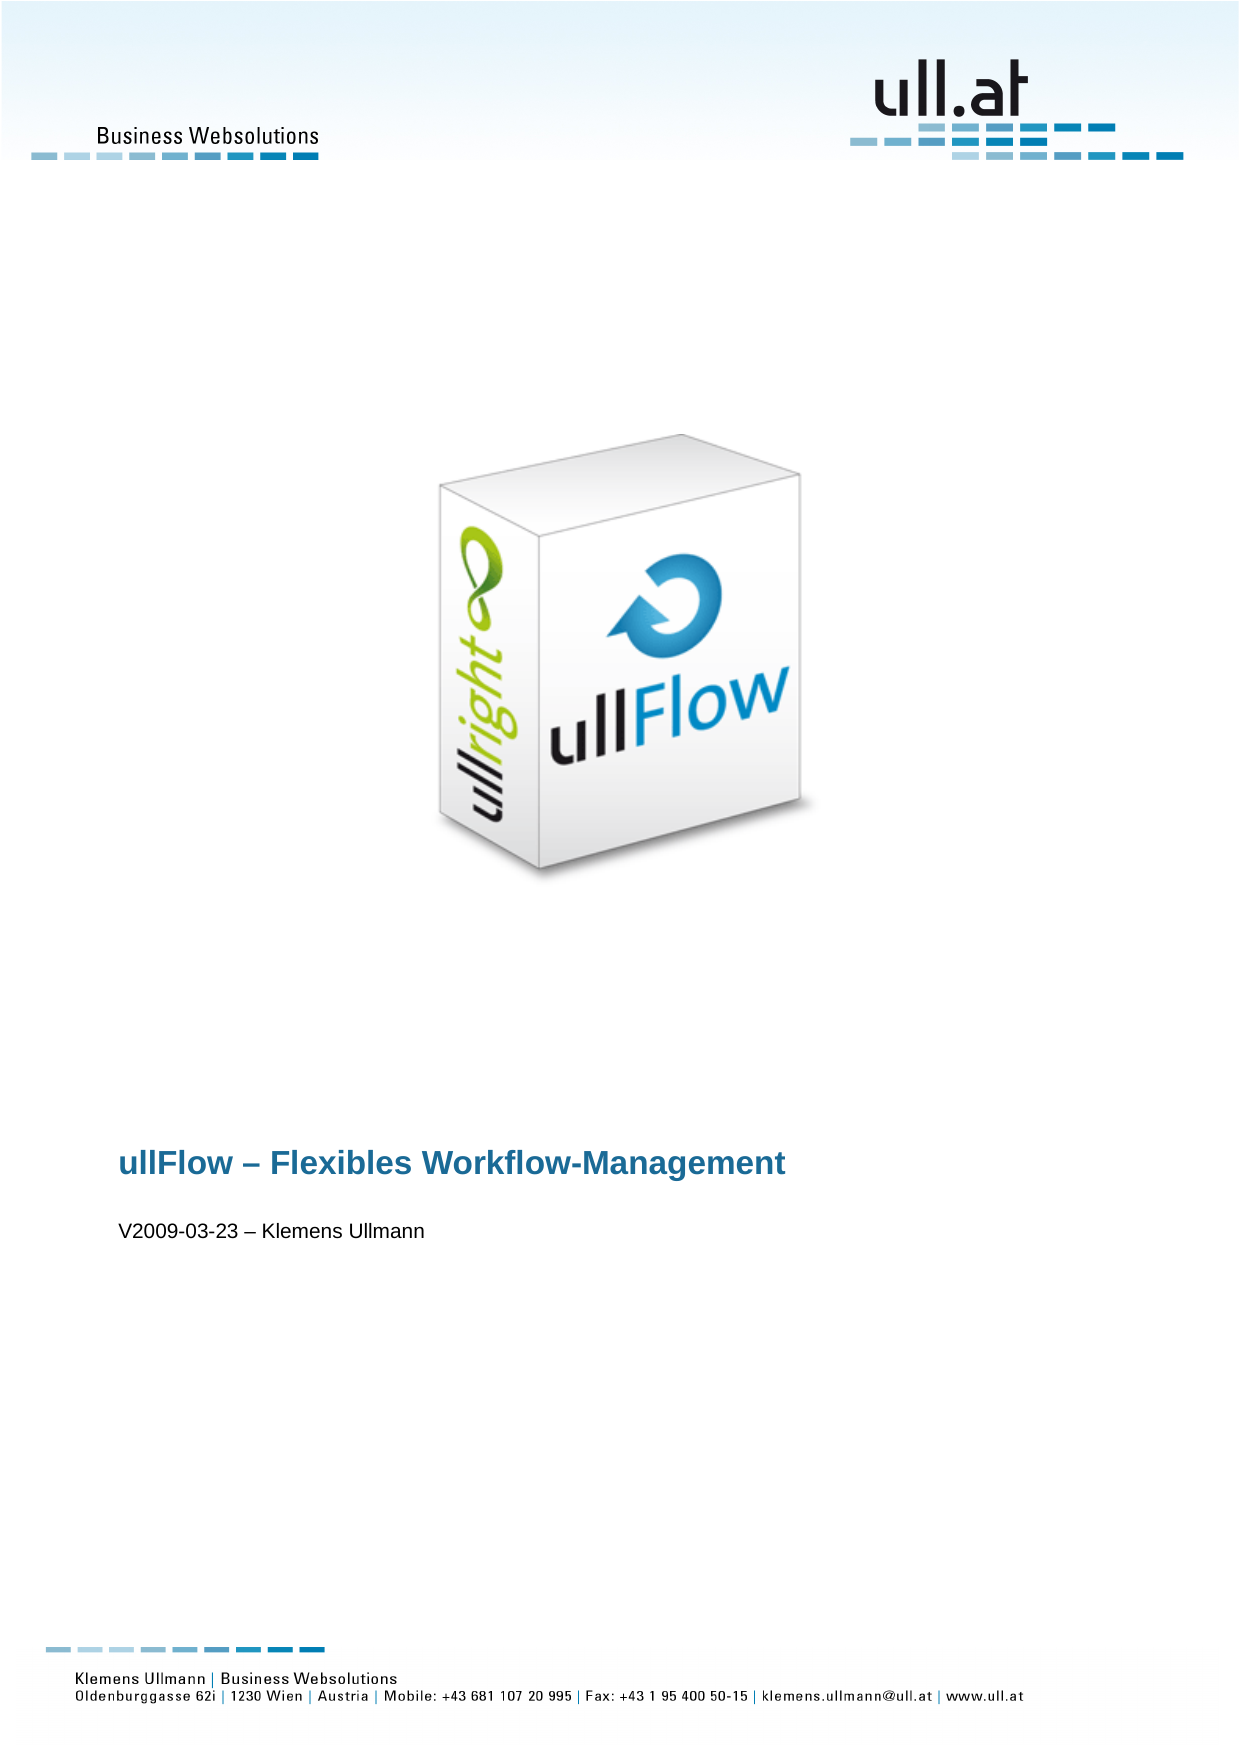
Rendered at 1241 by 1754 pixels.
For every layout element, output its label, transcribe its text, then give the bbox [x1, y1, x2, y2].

picture [16, 1647, 1219, 1745]
text V2009-03-23 – Klemens Ullmann [118, 1219, 1122, 1243]
picture [1, 1, 1239, 160]
picture [385, 434, 855, 888]
subtitle ullFlow – Flexibles Workflow-Management [118, 1143, 1122, 1181]
